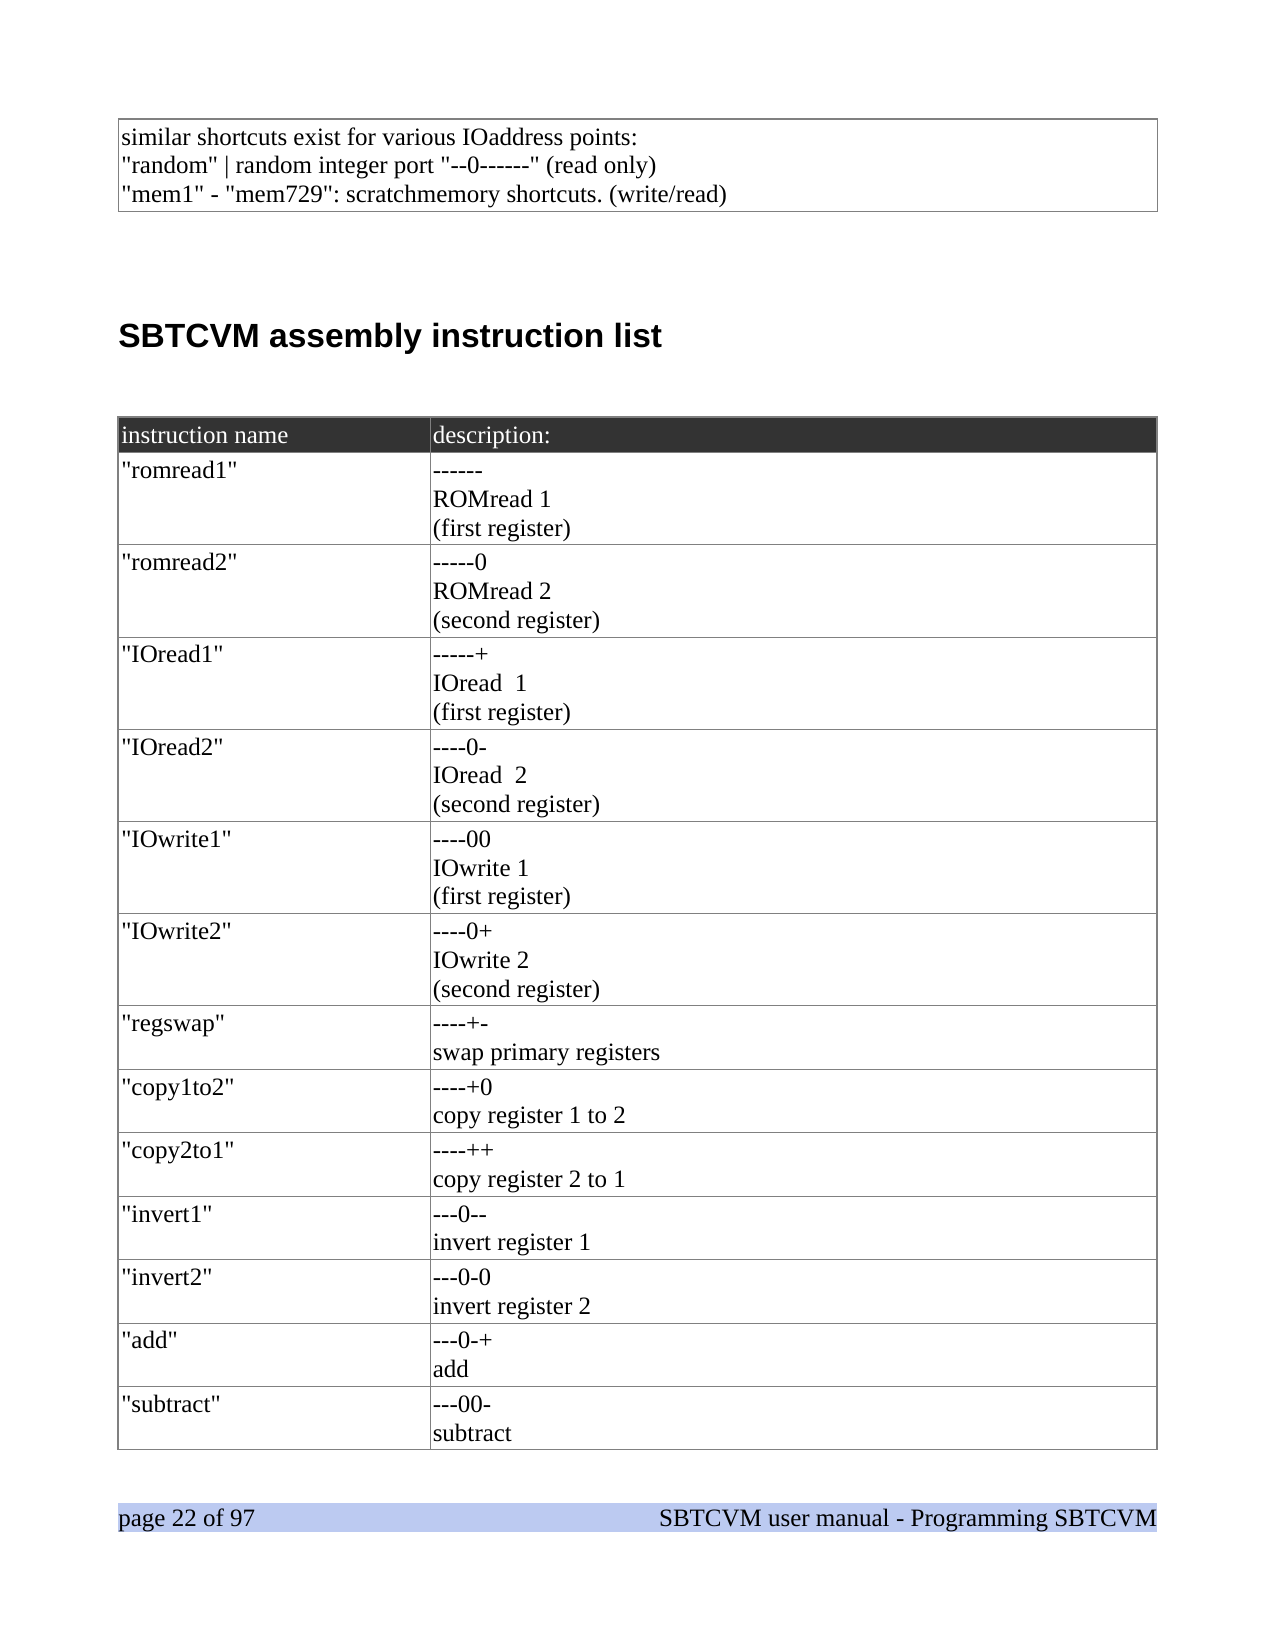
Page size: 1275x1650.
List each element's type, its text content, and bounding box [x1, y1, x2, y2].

table_cell "copy2to1" [119, 1133, 430, 1196]
table_header description: [431, 418, 1156, 452]
table_cell "IOwrite1" [119, 822, 430, 913]
table_header similar shortcuts exist for various IOaddress points: "random" | random integer port "--0------" (read only) "mem1" - "mem729": scratchmemory shortcuts. (write/read) [119, 120, 1157, 211]
table_cell ----++ copy register 2 to 1 [431, 1133, 1156, 1196]
table_cell -----+ IOread 1 (first register) [431, 638, 1156, 729]
table_cell "regswap" [119, 1006, 430, 1069]
table_cell "romread1" [119, 453, 430, 544]
table_header instruction name [119, 418, 430, 452]
table_cell "invert2" [119, 1260, 430, 1322]
table_cell ----0+ IOwrite 2 (second register) [431, 914, 1156, 1005]
table_cell ----0- IOread 2 (second register) [431, 730, 1156, 821]
table_cell "add" [119, 1324, 430, 1386]
table_cell "copy1to2" [119, 1070, 430, 1132]
table_cell "IOread1" [119, 638, 430, 729]
table_cell "IOread2" [119, 730, 430, 821]
table_cell ----00 IOwrite 1 (first register) [431, 822, 1156, 913]
table_cell ---0-- invert register 1 [431, 1197, 1156, 1259]
table_cell ----+0 copy register 1 to 2 [431, 1070, 1156, 1132]
table_cell ----+- swap primary registers [431, 1006, 1156, 1069]
table_cell "invert1" [119, 1197, 430, 1259]
table_cell "IOwrite2" [119, 914, 430, 1005]
table_cell ------ ROMread 1 (first register) [431, 453, 1156, 544]
table_cell ---00- subtract [431, 1387, 1156, 1449]
table_cell "romread2" [119, 545, 430, 637]
table_cell "subtract" [119, 1387, 430, 1449]
table_cell ---0-0 invert register 2 [431, 1260, 1156, 1322]
table_cell -----0 ROMread 2 (second register) [431, 545, 1156, 637]
subtitle SBTCVM assembly instruction list [118, 316, 1157, 354]
table_cell ---0-+ add [431, 1324, 1156, 1386]
